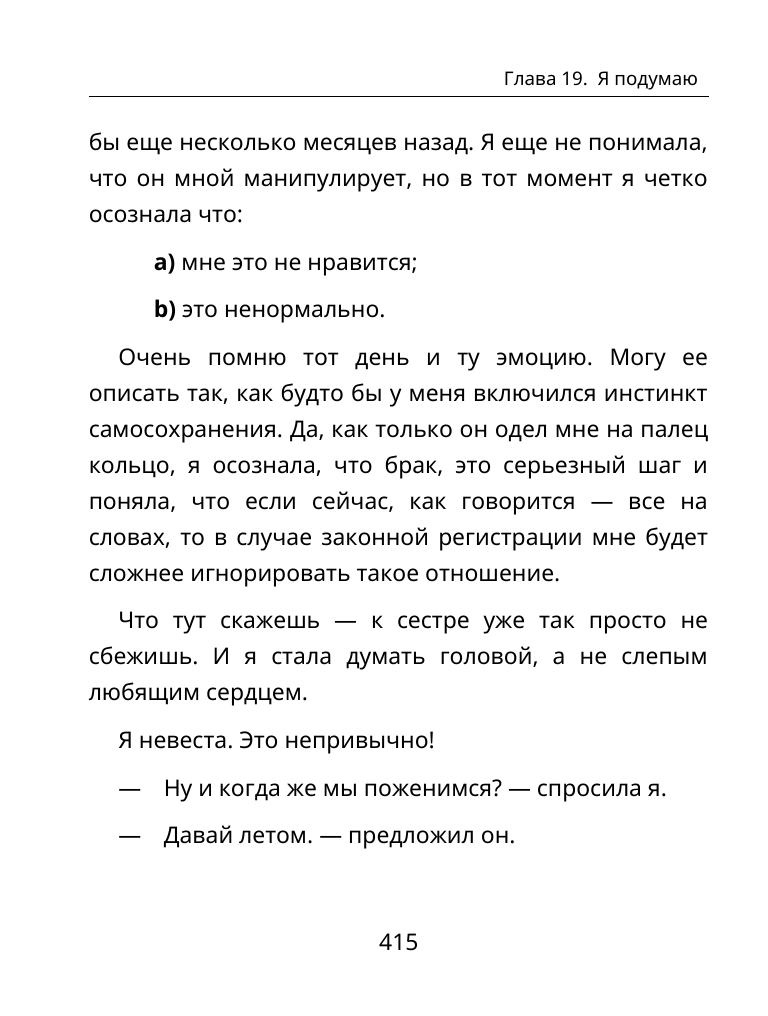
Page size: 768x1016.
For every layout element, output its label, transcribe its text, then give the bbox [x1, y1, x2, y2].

text Что тут скажешь — к сестре уже так просто не сбежишь. И я стала думать головой, а не слепым любящим сердцем. [88, 604, 709, 707]
text Я невеста. Это непривычно! [88, 724, 709, 755]
list Ну и когда же мы поженимся? — спросила я. [88, 772, 709, 803]
text бы еще несколько месяцев назад. Я еще не понимала, что он мной манипулирует, но в тот момент я четко осознала что: [88, 126, 709, 229]
text Очень помню тот день и ту эмоцию. Могу ее описать так, как будто бы у меня включился инстинкт самосохранения. Да, как только он одел мне на палец кольцо, я осознала, что брак, это серьезный шаг и поняла, что если сейчас, как говорится — все на словах, то в случае законной регистрации мне будет сложнее игнорировать такое отношение. [88, 341, 709, 588]
list это ненормально. [148, 293, 709, 324]
list мне это не нравится; [148, 246, 709, 277]
list Давай летом. — предложил он. [88, 819, 709, 851]
